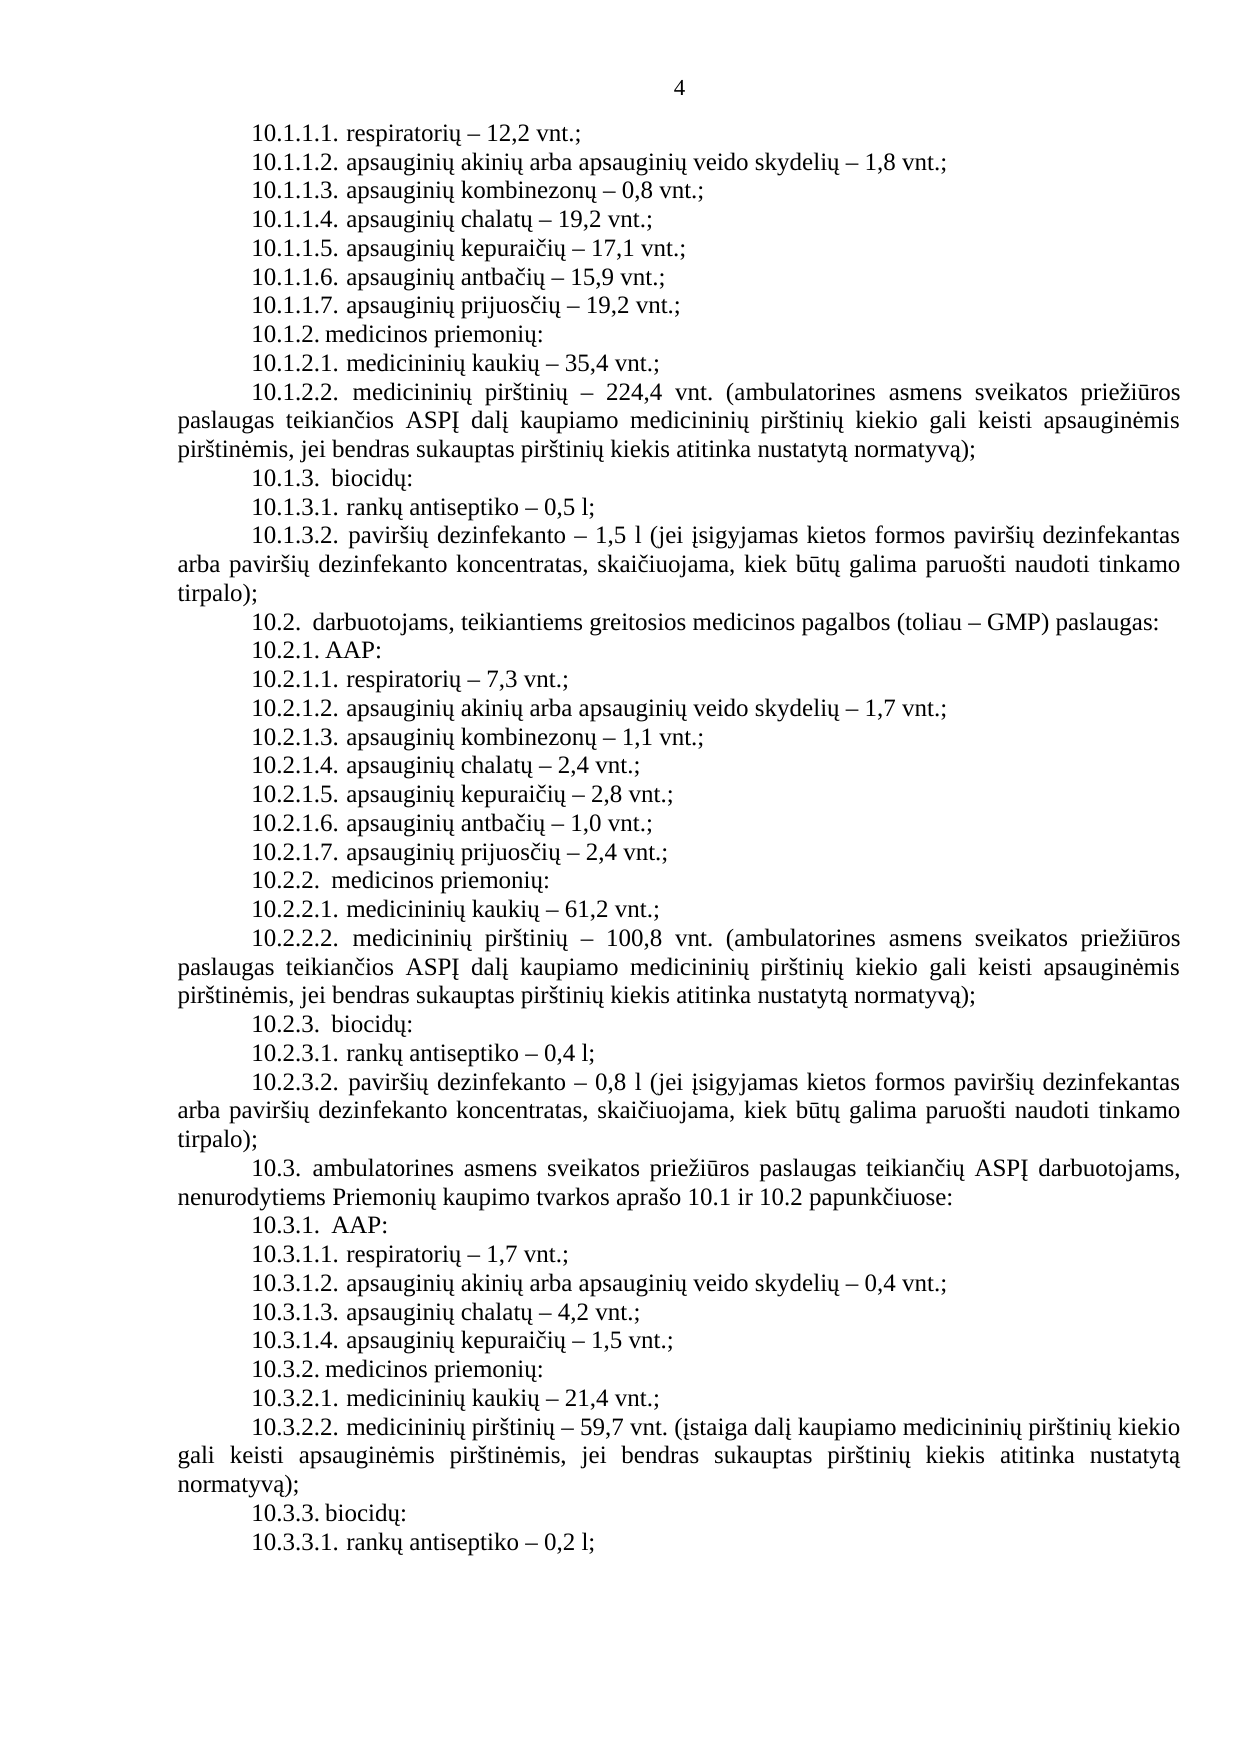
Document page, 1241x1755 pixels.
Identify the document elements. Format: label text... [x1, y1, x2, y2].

text 10.2.1.5. apsauginių kepuraičių – 2,8 vnt.; [177, 779, 1181, 808]
text 10.2.1.7. apsauginių prijuosčių – 2,4 vnt.; [177, 837, 1181, 866]
text 10.1.2. medicinos priemonių: [177, 319, 1181, 348]
text 10.3.2. medicinos priemonių: [177, 1354, 1181, 1383]
text 10.1.1.4. apsauginių chalatų – 19,2 vnt.; [177, 204, 1181, 233]
text 10.3.1.4. apsauginių kepuraičių – 1,5 vnt.; [177, 1326, 1181, 1354]
text 10.2.1.4. apsauginių chalatų – 2,4 vnt.; [177, 751, 1181, 779]
text 10.1.1.2. apsauginių akinių arba apsauginių veido skydelių – 1,8 vnt.; [177, 147, 1181, 176]
text 10.3.3. biocidų: [177, 1498, 1181, 1527]
text 10.3.3.1. rankų antiseptiko – 0,2 l; [177, 1527, 1181, 1556]
text 10.2.1.6. apsauginių antbačių – 1,0 vnt.; [177, 808, 1181, 837]
text 10.1.3.2. paviršių dezinfekanto – 1,5 l (jei įsigyjamas kietos formos paviršių dezinfekantas arba paviršių dezinfekanto koncentratas, skaičiuojama, kiek būtų galima paruošti naudoti tinkamo tirpalo); [177, 521, 1181, 607]
text 10.2.1.1. respiratorių – 7,3 vnt.; [177, 664, 1181, 693]
text 10.2.3.1. rankų antiseptiko – 0,4 l; [177, 1038, 1181, 1067]
text 10.3. ambulatorines asmens sveikatos priežiūros paslaugas teikiančių ASPĮ darbuotojams, nenurodytiems Priemonių kaupimo tvarkos aprašo 10.1 ir 10.2 papunkčiuose: [177, 1153, 1181, 1211]
text 10.1.1.5. apsauginių kepuraičių – 17,1 vnt.; [177, 233, 1181, 262]
text 10.3.1.1. respiratorių – 1,7 vnt.; [177, 1239, 1181, 1268]
text 10.2.1. AAP: [177, 636, 1181, 664]
text 10.3.2.1. medicininių kaukių – 21,4 vnt.; [177, 1383, 1181, 1412]
text 10.2.2. medicinos priemonių: [177, 866, 1181, 894]
text 10.1.1.6. apsauginių antbačių – 15,9 vnt.; [177, 262, 1181, 291]
text 10.3.1.2. apsauginių akinių arba apsauginių veido skydelių – 0,4 vnt.; [177, 1268, 1181, 1297]
text 10.1.2.1. medicininių kaukių – 35,4 vnt.; [177, 348, 1181, 377]
text 10.1.1.3. apsauginių kombinezonų – 0,8 vnt.; [177, 176, 1181, 204]
text 10.1.1.7. apsauginių prijuosčių – 19,2 vnt.; [177, 291, 1181, 319]
text 10.3.2.2. medicininių pirštinių – 59,7 vnt. (įstaiga dalį kaupiamo medicininių pirštinių kiekio gali keisti apsauginėmis pirštinėmis, jei bendras sukauptas pirštinių kiekis atitinka nustatytą normatyvą); [177, 1412, 1181, 1498]
text 10.1.3.1. rankų antiseptiko – 0,5 l; [177, 492, 1181, 521]
text 10.1.1.1. respiratorių – 12,2 vnt.; [177, 118, 1181, 147]
text 10.2.1.3. apsauginių kombinezonų – 1,1 vnt.; [177, 722, 1181, 751]
text 10.2.3.2. paviršių dezinfekanto – 0,8 l (jei įsigyjamas kietos formos paviršių dezinfekantas arba paviršių dezinfekanto koncentratas, skaičiuojama, kiek būtų galima paruošti naudoti tinkamo tirpalo); [177, 1067, 1181, 1153]
text 10.3.1. AAP: [177, 1211, 1181, 1239]
text 10.1.2.2. medicininių pirštinių – 224,4 vnt. (ambulatorines asmens sveikatos priežiūros paslaugas teikiančios ASPĮ dalį kaupiamo medicininių pirštinių kiekio gali keisti apsauginėmis pirštinėmis, jei bendras sukauptas pirštinių kiekis atitinka nustatytą normatyvą); [177, 377, 1181, 463]
text 10.2. darbuotojams, teikiantiems greitosios medicinos pagalbos (toliau – GMP) paslaugas: [177, 607, 1181, 636]
text 10.2.2.1. medicininių kaukių – 61,2 vnt.; [177, 894, 1181, 923]
text 10.1.3. biocidų: [177, 463, 1181, 492]
text 10.2.1.2. apsauginių akinių arba apsauginių veido skydelių – 1,7 vnt.; [177, 693, 1181, 722]
text 10.3.1.3. apsauginių chalatų – 4,2 vnt.; [177, 1297, 1181, 1326]
text 10.2.2.2. medicininių pirštinių – 100,8 vnt. (ambulatorines asmens sveikatos priežiūros paslaugas teikiančios ASPĮ dalį kaupiamo medicininių pirštinių kiekio gali keisti apsauginėmis pirštinėmis, jei bendras sukauptas pirštinių kiekis atitinka nustatytą normatyvą); [177, 923, 1181, 1009]
text 10.2.3. biocidų: [177, 1009, 1181, 1038]
